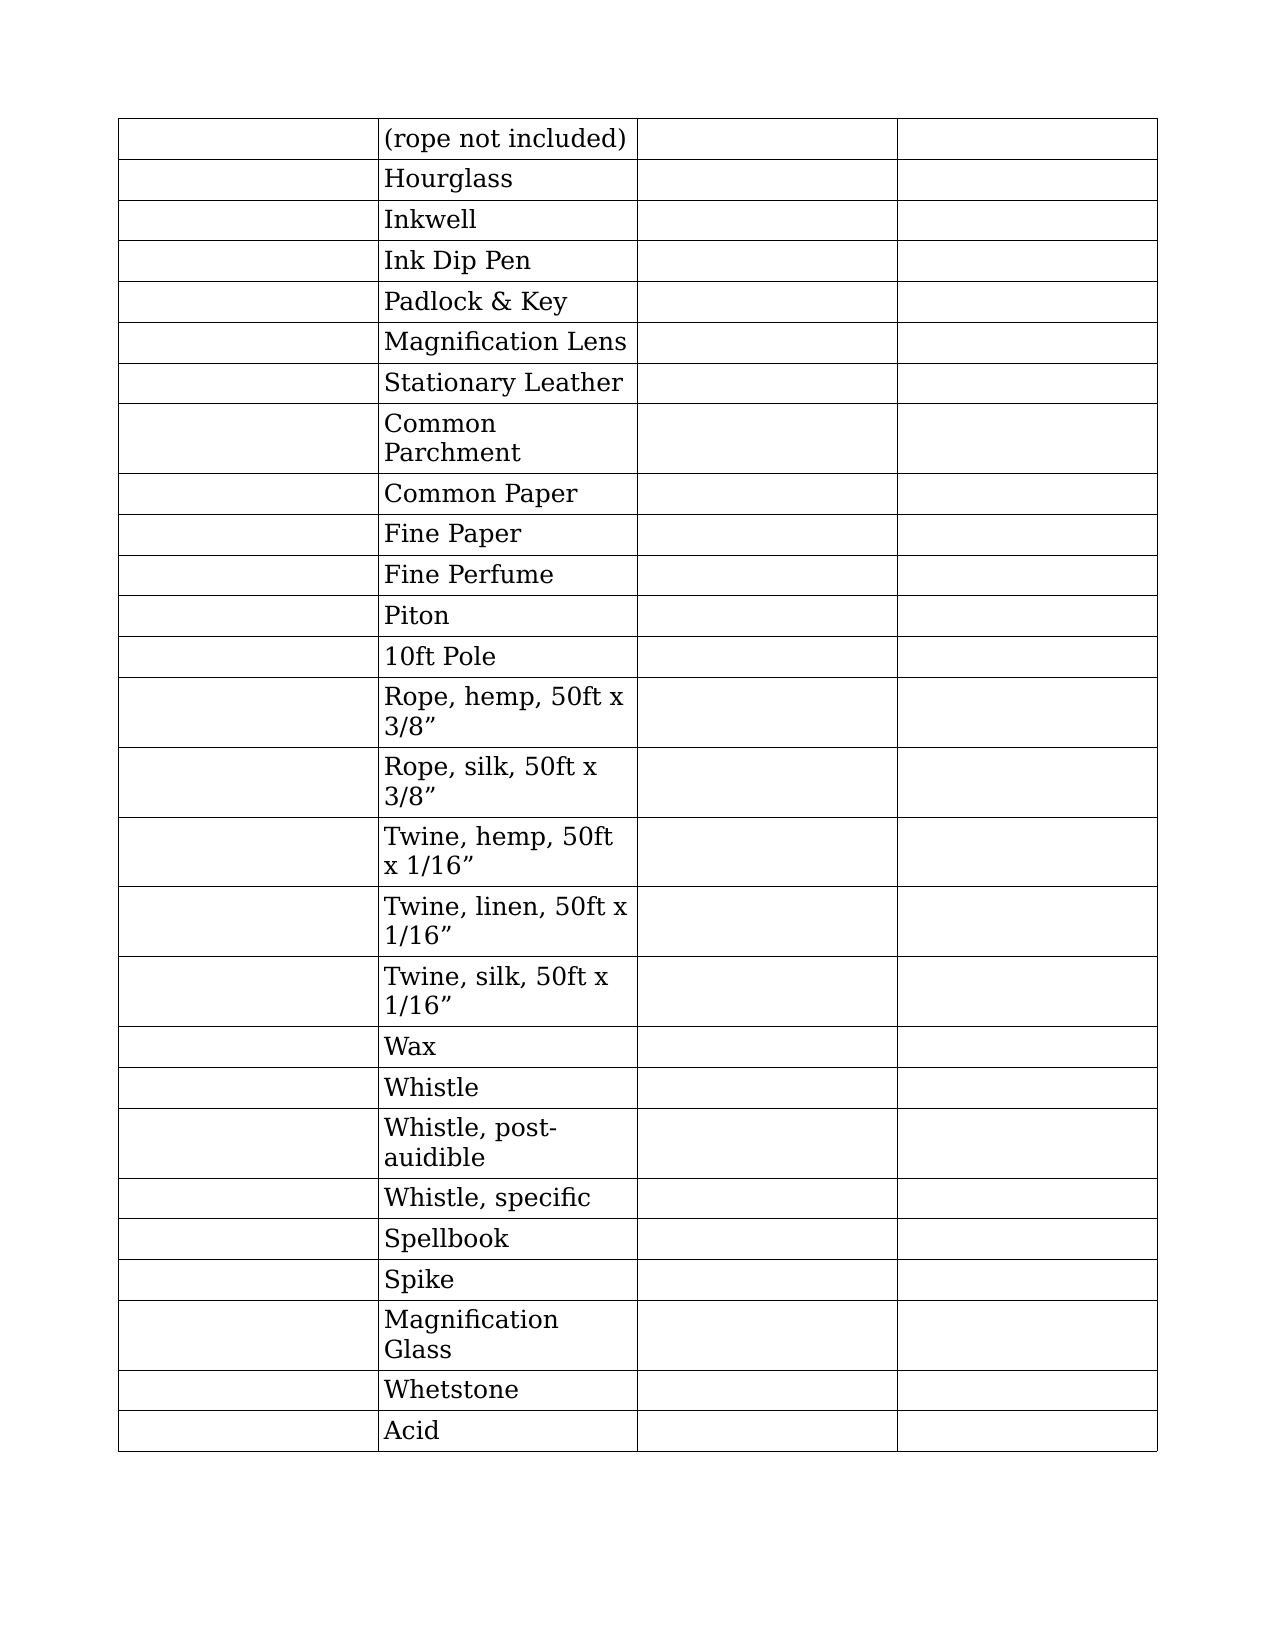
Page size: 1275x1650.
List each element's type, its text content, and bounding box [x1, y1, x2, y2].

table_cell Whistle [379, 1068, 637, 1108]
table_cell [119, 1260, 378, 1300]
table_cell Rope, hemp, 50ft x 3/8” [379, 678, 637, 747]
table_cell [898, 887, 1157, 956]
table_cell [638, 160, 897, 199]
table_cell [898, 678, 1157, 747]
table_cell [898, 241, 1157, 281]
table_cell [898, 201, 1157, 240]
table_cell [638, 364, 897, 403]
table_cell [119, 201, 378, 240]
table_cell Common Parchment [379, 404, 637, 473]
table_cell Fine Paper [379, 515, 637, 554]
table_cell [119, 404, 378, 473]
table_cell [119, 1371, 378, 1410]
table_cell [119, 515, 378, 554]
table_cell [898, 119, 1157, 159]
table_cell [898, 957, 1157, 1026]
table_cell [638, 818, 897, 886]
table_cell [898, 1027, 1157, 1067]
table_cell [898, 818, 1157, 886]
table_cell Twine, silk, 50ft x 1/16” [379, 957, 637, 1026]
table_cell [119, 323, 378, 362]
table_cell [638, 1260, 897, 1300]
table_cell [898, 637, 1157, 677]
table_cell [638, 678, 897, 747]
table_cell Spellbook [379, 1219, 637, 1259]
table_cell [898, 596, 1157, 636]
table_cell [638, 596, 897, 636]
table_cell Ink Dip Pen [379, 241, 637, 281]
table_cell Whistle, specific [379, 1179, 637, 1218]
table_cell [638, 1179, 897, 1218]
table_cell [119, 282, 378, 322]
table_cell Magnification Glass [379, 1301, 637, 1370]
table_cell Magnification Lens [379, 323, 637, 362]
table_cell [638, 201, 897, 240]
table_cell [898, 1179, 1157, 1218]
table_cell [119, 556, 378, 595]
table_cell [119, 637, 378, 677]
table_cell Acid [379, 1411, 637, 1451]
table_cell Twine, hemp, 50ft x 1/16” [379, 818, 637, 886]
table_cell [119, 119, 378, 159]
table_cell [638, 515, 897, 554]
table_cell [638, 1027, 897, 1067]
table_cell [898, 1068, 1157, 1108]
table_cell [898, 364, 1157, 403]
table_cell [898, 515, 1157, 554]
table_cell Piton [379, 596, 637, 636]
table_cell [638, 1301, 897, 1370]
table_cell [638, 637, 897, 677]
table_cell [119, 241, 378, 281]
table_cell [119, 160, 378, 199]
table_cell Whistle, post-auidible [379, 1109, 637, 1178]
table_cell [638, 1109, 897, 1178]
table_cell [898, 323, 1157, 362]
table_cell [119, 748, 378, 817]
table_cell [638, 1068, 897, 1108]
table_cell [119, 818, 378, 886]
table_cell [898, 282, 1157, 322]
table_cell Stationary Leather [379, 364, 637, 403]
table_cell [119, 1219, 378, 1259]
table_cell [898, 160, 1157, 199]
table_cell [898, 748, 1157, 817]
table_cell [898, 1260, 1157, 1300]
table_cell [898, 1411, 1157, 1451]
table_cell [638, 119, 897, 159]
table_cell [638, 323, 897, 362]
table_cell [119, 887, 378, 956]
table_cell [898, 474, 1157, 514]
table_cell Whetstone [379, 1371, 637, 1410]
table_cell (rope not included) [379, 119, 637, 159]
table_cell [119, 678, 378, 747]
table_cell [119, 1301, 378, 1370]
table_cell [898, 1109, 1157, 1178]
table_cell [898, 1301, 1157, 1370]
table_cell [638, 1411, 897, 1451]
table_cell [638, 887, 897, 956]
table_cell 10ft Pole [379, 637, 637, 677]
table_cell [119, 1179, 378, 1218]
table_cell Wax [379, 1027, 637, 1067]
table_cell [638, 957, 897, 1026]
table_cell [638, 404, 897, 473]
table_cell [119, 1068, 378, 1108]
table_cell [638, 1371, 897, 1410]
table_cell [638, 241, 897, 281]
table_cell [119, 1109, 378, 1178]
table_cell Spike [379, 1260, 637, 1300]
table_cell Hourglass [379, 160, 637, 199]
table_cell [119, 1027, 378, 1067]
table_cell [638, 282, 897, 322]
table_cell [898, 404, 1157, 473]
table_cell [898, 1371, 1157, 1410]
table_cell [898, 556, 1157, 595]
table_cell Padlock & Key [379, 282, 637, 322]
table_cell Inkwell [379, 201, 637, 240]
table_cell [638, 1219, 897, 1259]
table_cell [119, 474, 378, 514]
table_cell Rope, silk, 50ft x 3/8” [379, 748, 637, 817]
table_cell [638, 748, 897, 817]
table_cell [119, 1411, 378, 1451]
table_cell [638, 474, 897, 514]
table_cell [119, 364, 378, 403]
table_cell Common Paper [379, 474, 637, 514]
table_cell [898, 1219, 1157, 1259]
table_cell [638, 556, 897, 595]
table_cell [119, 957, 378, 1026]
table_cell [119, 596, 378, 636]
table_cell Twine, linen, 50ft x 1/16” [379, 887, 637, 956]
table_cell Fine Perfume [379, 556, 637, 595]
